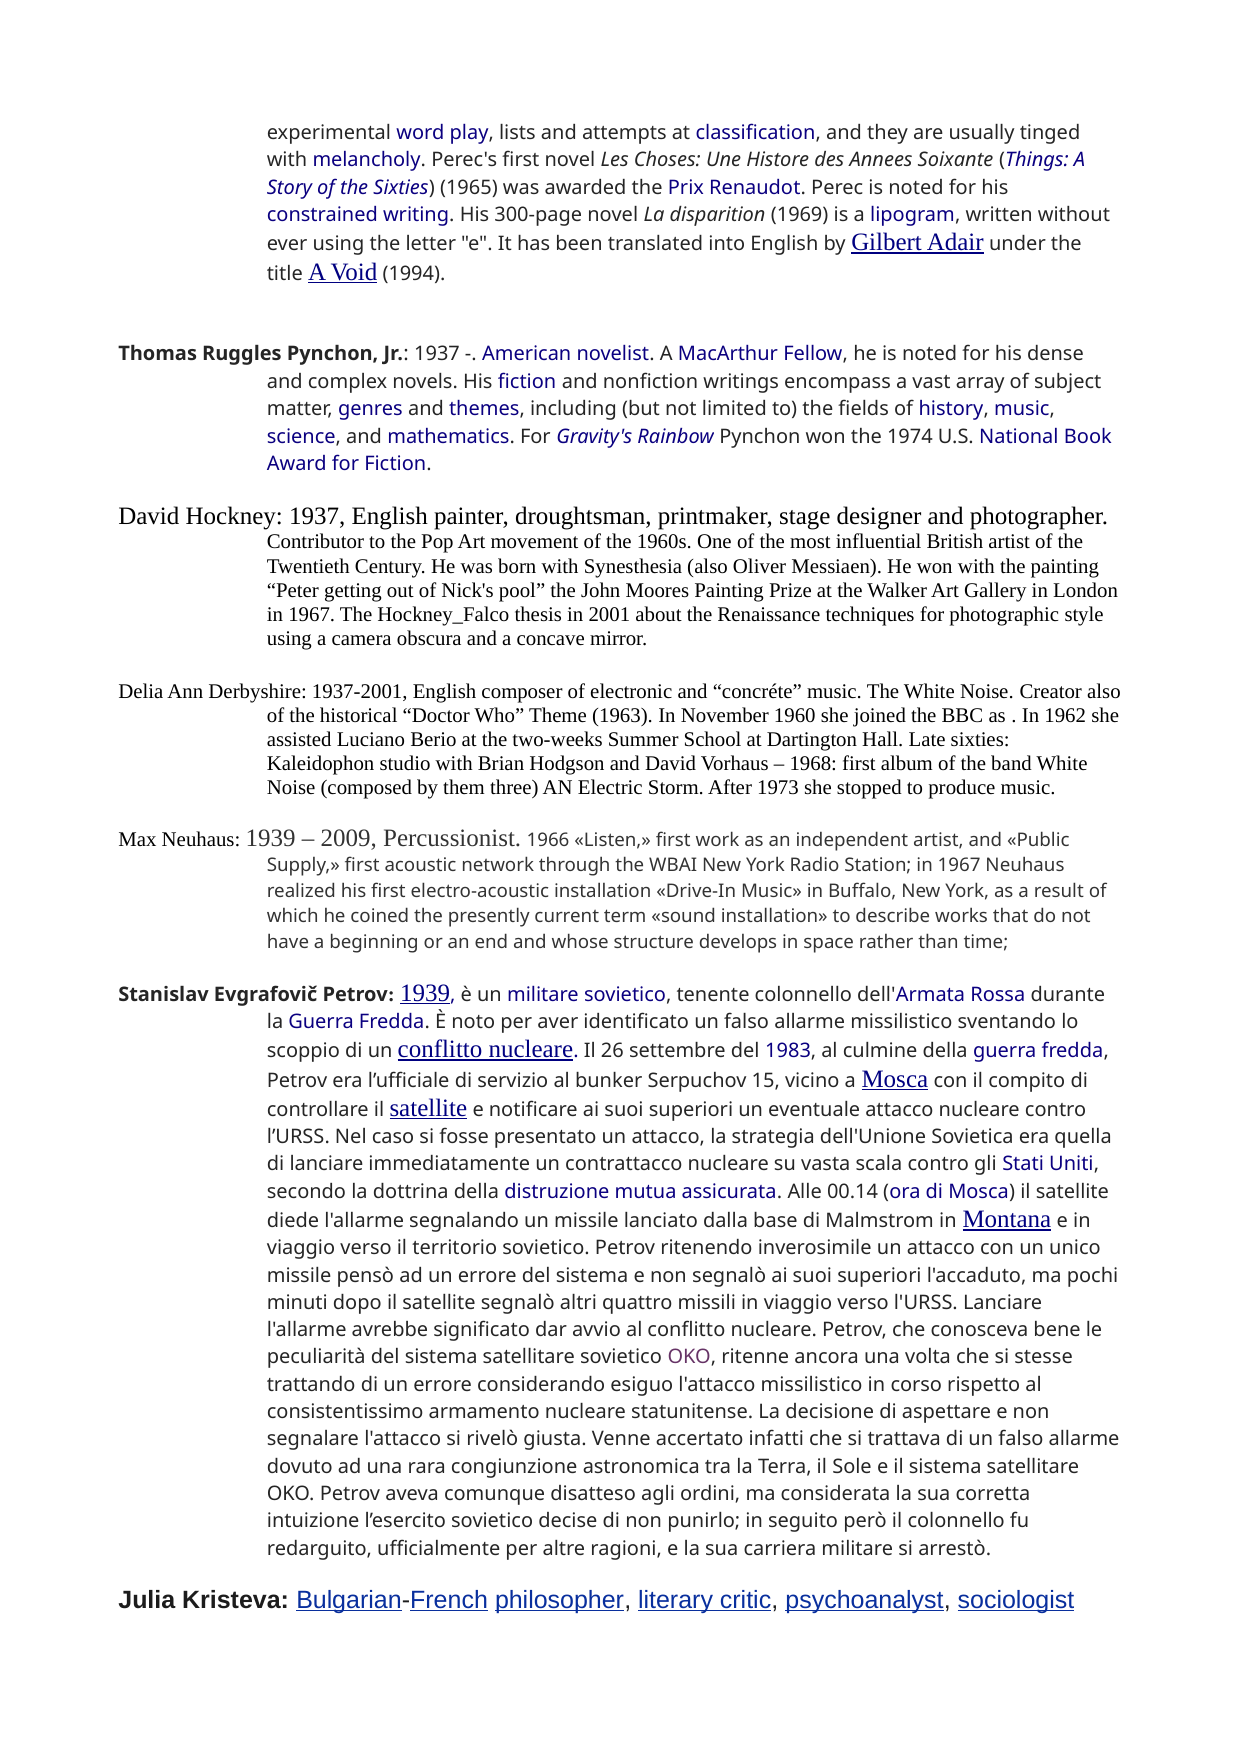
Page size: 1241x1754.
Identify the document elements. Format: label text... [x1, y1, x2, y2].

text Max Neuhaus: 1939 – 2009, Percussionist. 1966 «Listen,» first work as an independent artist, and «Public Supply,» first acoustic network through the WBAI New York Radio Station; in 1967 Neuhaus realized his first electro-acoustic installation «Drive-In Music» in Buffalo, New York, as a result of which he coined the presently current term «sound installation» to describe works that do not have a beginning or an end and whose structure develops in space rather than time; [118, 823, 1122, 954]
text Julia Kristeva: Bulgarian-French philosopher, literary critic, psychoanalyst, sociologist [118, 1585, 1122, 1614]
text experimental word play, lists and attempts at classification, and they are usually tinged with melancholy. Perec's first novel Les Choses: Une Histore des Annees Soixante (Things: A Story of the Sixties) (1965) was awarded the Prix Renaudot. Perec is noted for his constrained writing. His 300-page novel La disparition (1969) is a lipogram, written without ever using the letter "e". It has been translated into English by Gilbert Adair under the title A Void (1994). [118, 118, 1122, 286]
text Thomas Ruggles Pynchon, Jr.: 1937 -. American novelist. A MacArthur Fellow, he is noted for his dense and complex novels. His fiction and nonfiction writings encompass a vast array of subject matter, genres and themes, including (but not limited to) the fields of history, music, science, and mathematics. For Gravity's Rainbow Pynchon won the 1974 U.S. National Book Award for Fiction. [118, 338, 1122, 477]
text Delia Ann Derbyshire: 1937-2001, English composer of electronic and “concréte” music. The White Noise. Creator also of the historical “Doctor Who” Theme (1963). In November 1960 she joined the BBC as . In 1962 she assisted Luciano Berio at the two-weeks Summer School at Dartington Hall. Late sixties: Kaleidophon studio with Brian Hodgson and David Vorhaus – 1968: first album of the band White Noise (composed by them three) AN Electric Storm. After 1973 she stopped to produce music. [118, 678, 1122, 799]
text Stanislav Evgrafovič Petrov: 1939, è un militare sovietico, tenente colonnello dell'Armata Rossa durante la Guerra Fredda. È noto per aver identificato un falso allarme missilistico sventando lo scoppio di un conflitto nucleare. Il 26 settembre del 1983, al culmine della guerra fredda, Petrov era l’ufficiale di servizio al bunker Serpuchov 15, vicino a Mosca con il compito di controllare il satellite e notificare ai suoi superiori un eventuale attacco nucleare contro l’URSS. Nel caso si fosse presentato un attacco, la strategia dell'Unione Sovietica era quella di lanciare immediatamente un contrattacco nucleare su vasta scala contro gli Stati Uniti, secondo la dottrina della distruzione mutua assicurata. Alle 00.14 (ora di Mosca) il satellite diede l'allarme segnalando un missile lanciato dalla base di Malmstrom in Montana e in viaggio verso il territorio sovietico. Petrov ritenendo inverosimile un attacco con un unico missile pensò ad un errore del sistema e non segnalò ai suoi superiori l'accaduto, ma pochi minuti dopo il satellite segnalò altri quattro missili in viaggio verso l'URSS. Lanciare l'allarme avrebbe significato dar avvio al conflitto nucleare. Petrov, che conosceva bene le peculiarità del sistema satellitare sovietico OKO, ritenne ancora una volta che si stesse trattando di un errore considerando esiguo l'attacco missilistico in corso rispetto al consistentissimo armamento nucleare statunitense. La decisione di aspettare e non segnalare l'attacco si rivelò giusta. Venne accertato infatti che si trattava di un falso allarme dovuto ad una rara congiunzione astronomica tra la Terra, il Sole e il sistema satellitare OKO. Petrov aveva comunque disatteso agli ordini, ma considerata la sua corretta intuizione l’esercito sovietico decise di non punirlo; in seguito però il colonnello fu redarguito, ufficialmente per altre ragioni, e la sua carriera militare si arrestò. [118, 978, 1122, 1561]
text David Hockney: 1937, English painter, droughtsman, printmaker, stage designer and photographer. Contributor to the Pop Art movement of the 1960s. One of the most influential British artist of the Twentieth Century. He was born with Synesthesia (also Oliver Messiaen). He won with the painting “Peter getting out of Nick's pool” the John Moores Painting Prize at the Walker Art Gallery in London in 1967. The Hockney_Falco thesis in 2001 about the Renaissance techniques for photographic style using a camera obscura and a concave mirror. [118, 501, 1122, 650]
